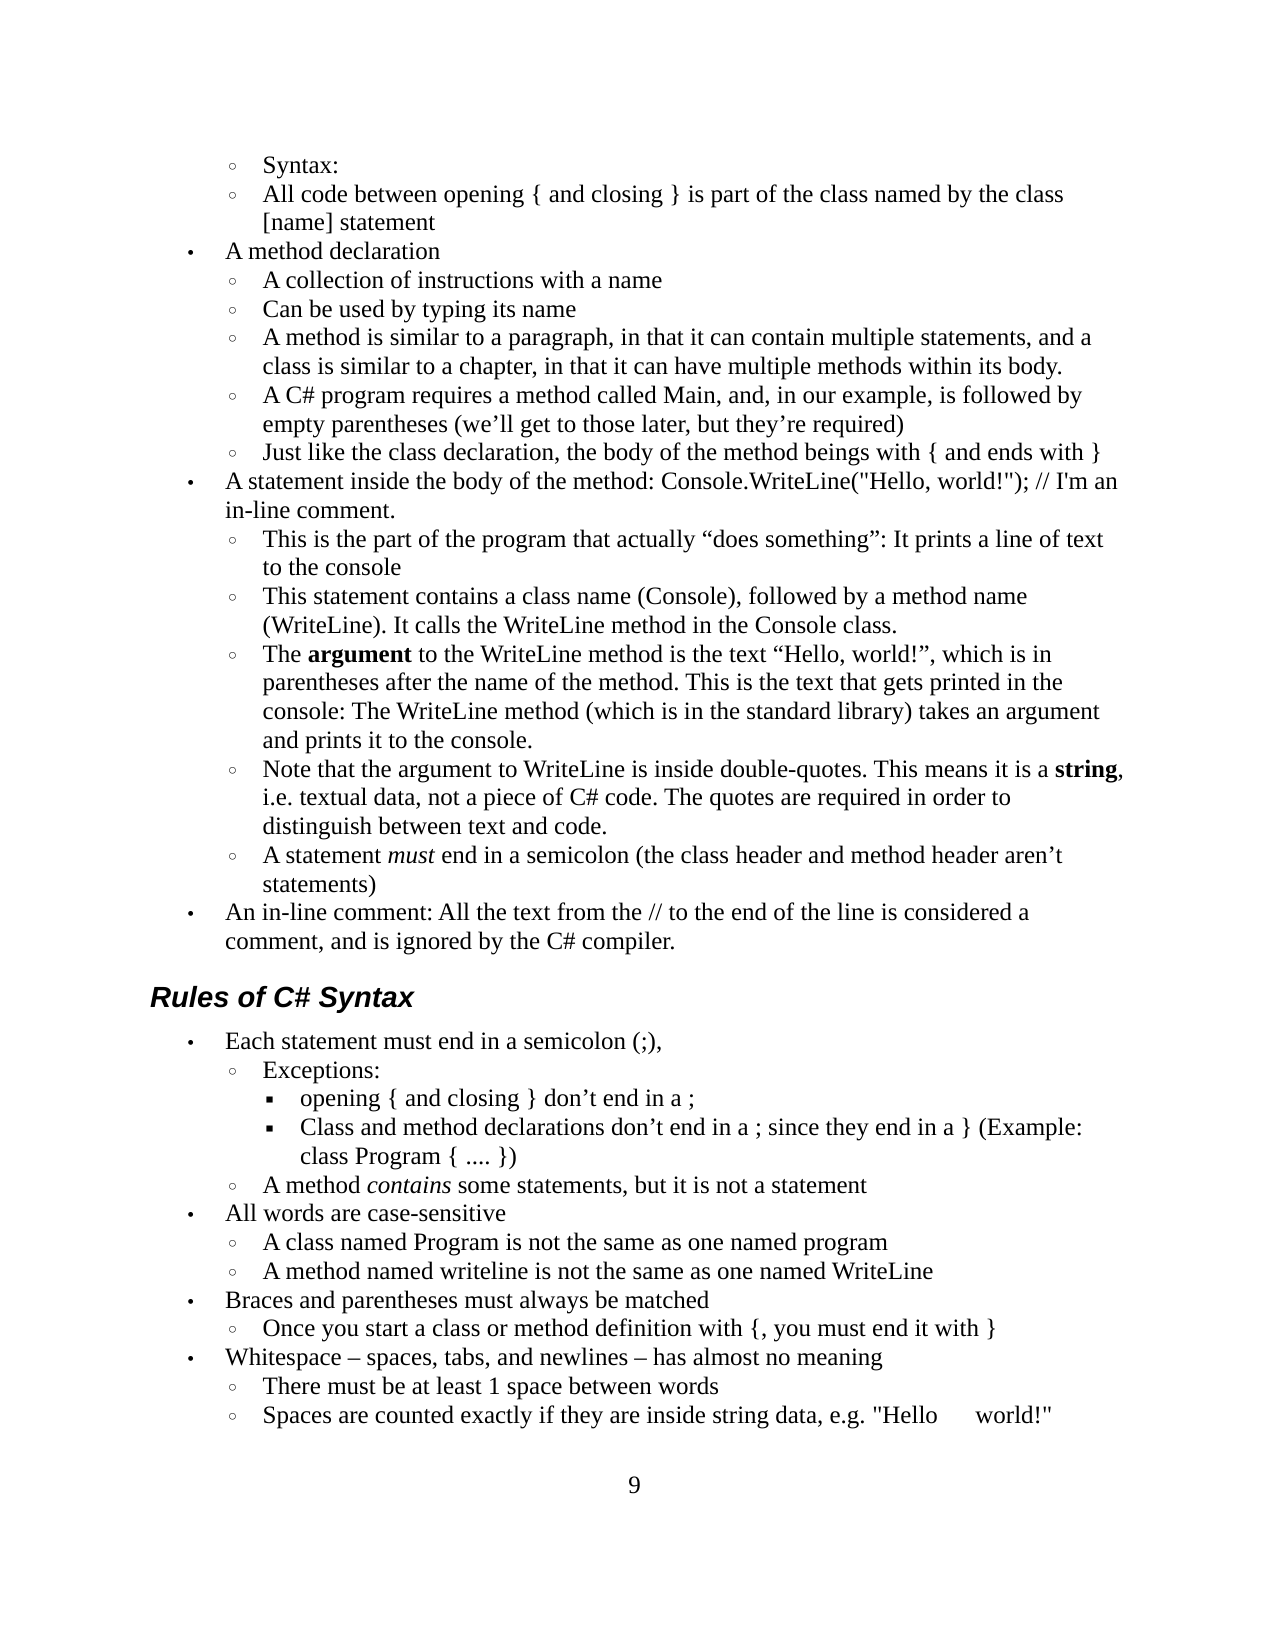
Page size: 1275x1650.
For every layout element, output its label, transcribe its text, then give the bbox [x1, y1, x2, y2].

list A method named writeline is not the same as one named WriteLine [225, 1256, 1125, 1285]
list All code between opening { and closing } is part of the class named by the class [name] statement [225, 179, 1125, 236]
list Braces and parentheses must always be matched [187, 1285, 1125, 1313]
list This statement contains a class name (Console), followed by a method name (WriteLine). It calls the WriteLine method in the Console class. [225, 581, 1125, 639]
list A class named Program is not the same as one named program [225, 1227, 1125, 1256]
list Syntax: [225, 150, 1125, 179]
list A collection of instructions with a name [225, 265, 1125, 294]
list A method declaration [187, 236, 1125, 265]
list This is the part of the program that actually “does something”: It prints a line of text to the console [225, 524, 1125, 581]
list Once you start a class or method definition with {, you must end it with } [225, 1313, 1125, 1342]
subtitle Rules of C# Syntax [150, 980, 1125, 1013]
list opening { and closing } don’t end in a ; [262, 1083, 1125, 1112]
list Exceptions: [225, 1055, 1125, 1083]
list There must be at least 1 space between words [225, 1371, 1125, 1400]
list Whitespace – spaces, tabs, and newlines – has almost no meaning [187, 1342, 1125, 1371]
list An in-line comment: All the text from the // to the end of the line is considered a comment, and is ignored by the C# compiler. [187, 897, 1125, 955]
list A method contains some statements, but it is not a statement [225, 1170, 1125, 1198]
list The argument to the WriteLine method is the text “Hello, world!”, which is in parentheses after the name of the method. This is the text that gets printed in the console: The WriteLine method (which is in the standard library) takes an argument and prints it to the console. [225, 639, 1125, 754]
list All words are case-sensitive [187, 1198, 1125, 1227]
list A C# program requires a method called Main, and, in our example, is followed by empty parentheses (we’ll get to those later, but they’re required) [225, 380, 1125, 437]
list Note that the argument to WriteLine is inside double-quotes. This means it is a string, i.e. textual data, not a piece of C# code. The quotes are required in order to distinguish between text and code. [225, 754, 1125, 840]
list Each statement must end in a semicolon (;), [187, 1026, 1125, 1055]
list Just like the class declaration, the body of the method beings with { and ends with } [225, 437, 1125, 466]
list A method is similar to a paragraph, in that it can contain multiple statements, and a class is similar to a chapter, in that it can have multiple methods within its body. [225, 322, 1125, 380]
list A statement must end in a semicolon (the class header and method header aren’t statements) [225, 840, 1125, 897]
list Can be used by typing its name [225, 294, 1125, 322]
list Class and method declarations don’t end in a ; since they end in a } (Example: class Program { .... }) [262, 1112, 1125, 1170]
list A statement inside the body of the method: Console.WriteLine("Hello, world!"); // I'm an in-line comment. [187, 466, 1125, 524]
list Spaces are counted exactly if they are inside string data, e.g. "Hello world!" [225, 1400, 1125, 1428]
